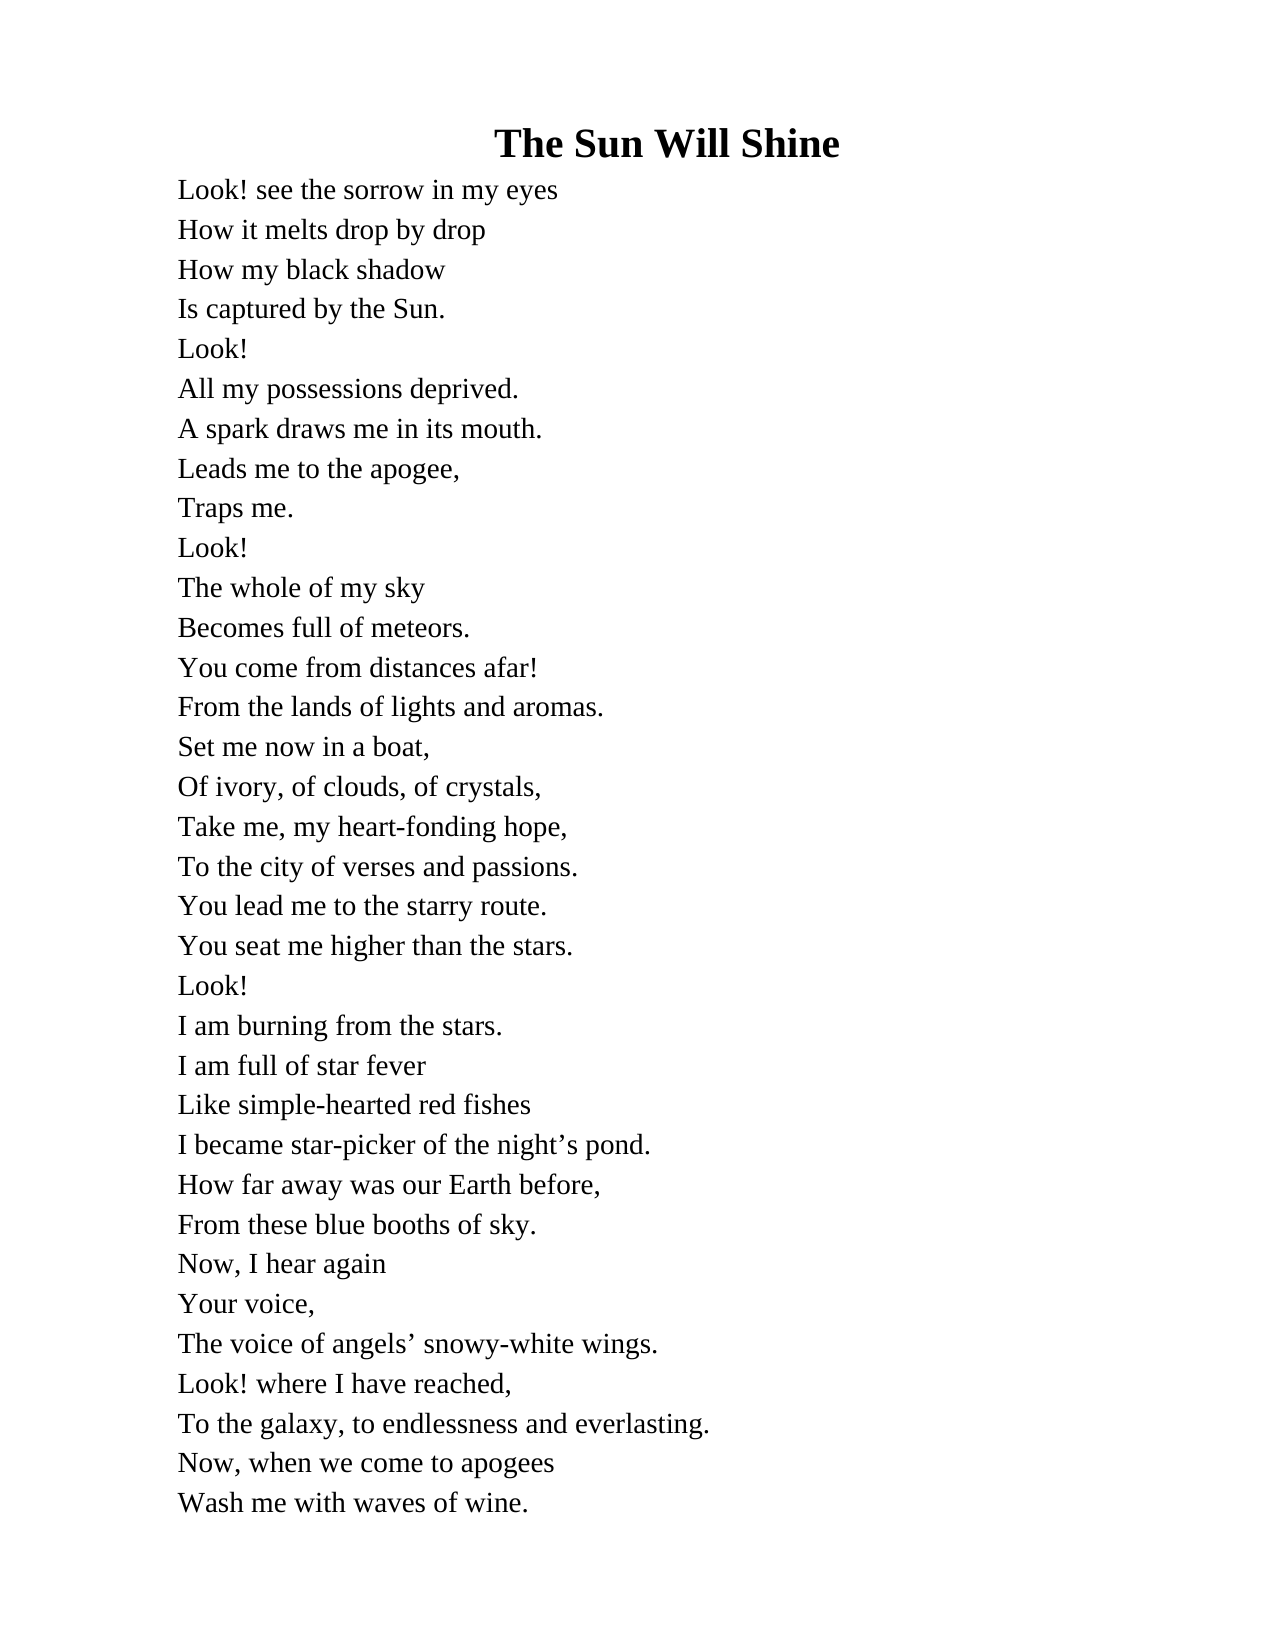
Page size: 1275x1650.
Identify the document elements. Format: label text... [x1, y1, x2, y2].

text Set me now in a boat, [177, 729, 1157, 763]
text The whole of my sky [177, 570, 1157, 604]
text The voice of angels’ snowy-white wings. [177, 1326, 1157, 1360]
text All my possessions deprived. [177, 371, 1157, 405]
text A spark draws me in its mouth. [177, 411, 1157, 444]
text Your voice, [177, 1286, 1157, 1320]
text To the galaxy, to endlessness and everlasting. [177, 1406, 1157, 1439]
text How far away was our Earth before, [177, 1167, 1157, 1201]
text To the city of verses and passions. [177, 849, 1157, 882]
text Look! where I have reached, [177, 1366, 1157, 1399]
text You come from distances afar! [177, 650, 1157, 683]
text Now, when we come to apogees [177, 1446, 1157, 1479]
text From the lands of lights and aromas. [177, 689, 1157, 723]
text Now, I hear again [177, 1247, 1157, 1280]
text Take me, my heart-fonding hope, [177, 809, 1157, 842]
text Of ivory, of clouds, of crystals, [177, 769, 1157, 803]
text Is captured by the Sun. [177, 292, 1157, 325]
text From these blue booths of sky. [177, 1207, 1157, 1240]
text You lead me to the starry route. [177, 888, 1157, 922]
subtitle The Sun Will Shine [177, 118, 1157, 166]
text Look! [177, 530, 1157, 564]
text I became star-picker of the night’s pond. [177, 1127, 1157, 1161]
text Look! [177, 331, 1157, 365]
text I am burning from the stars. [177, 1008, 1157, 1041]
text How it melts drop by drop [177, 212, 1157, 246]
text Wash me with waves of wine. [177, 1485, 1157, 1519]
text I am full of star fever [177, 1048, 1157, 1081]
text Leads me to the apogee, [177, 451, 1157, 484]
text How my black shadow [177, 252, 1157, 285]
text Like simple-hearted red fishes [177, 1087, 1157, 1121]
text Becomes full of meteors. [177, 610, 1157, 643]
text Look! [177, 968, 1157, 1002]
text Look! see the sorrow in my eyes [177, 172, 1157, 206]
text Traps me. [177, 491, 1157, 524]
text You seat me higher than the stars. [177, 928, 1157, 962]
